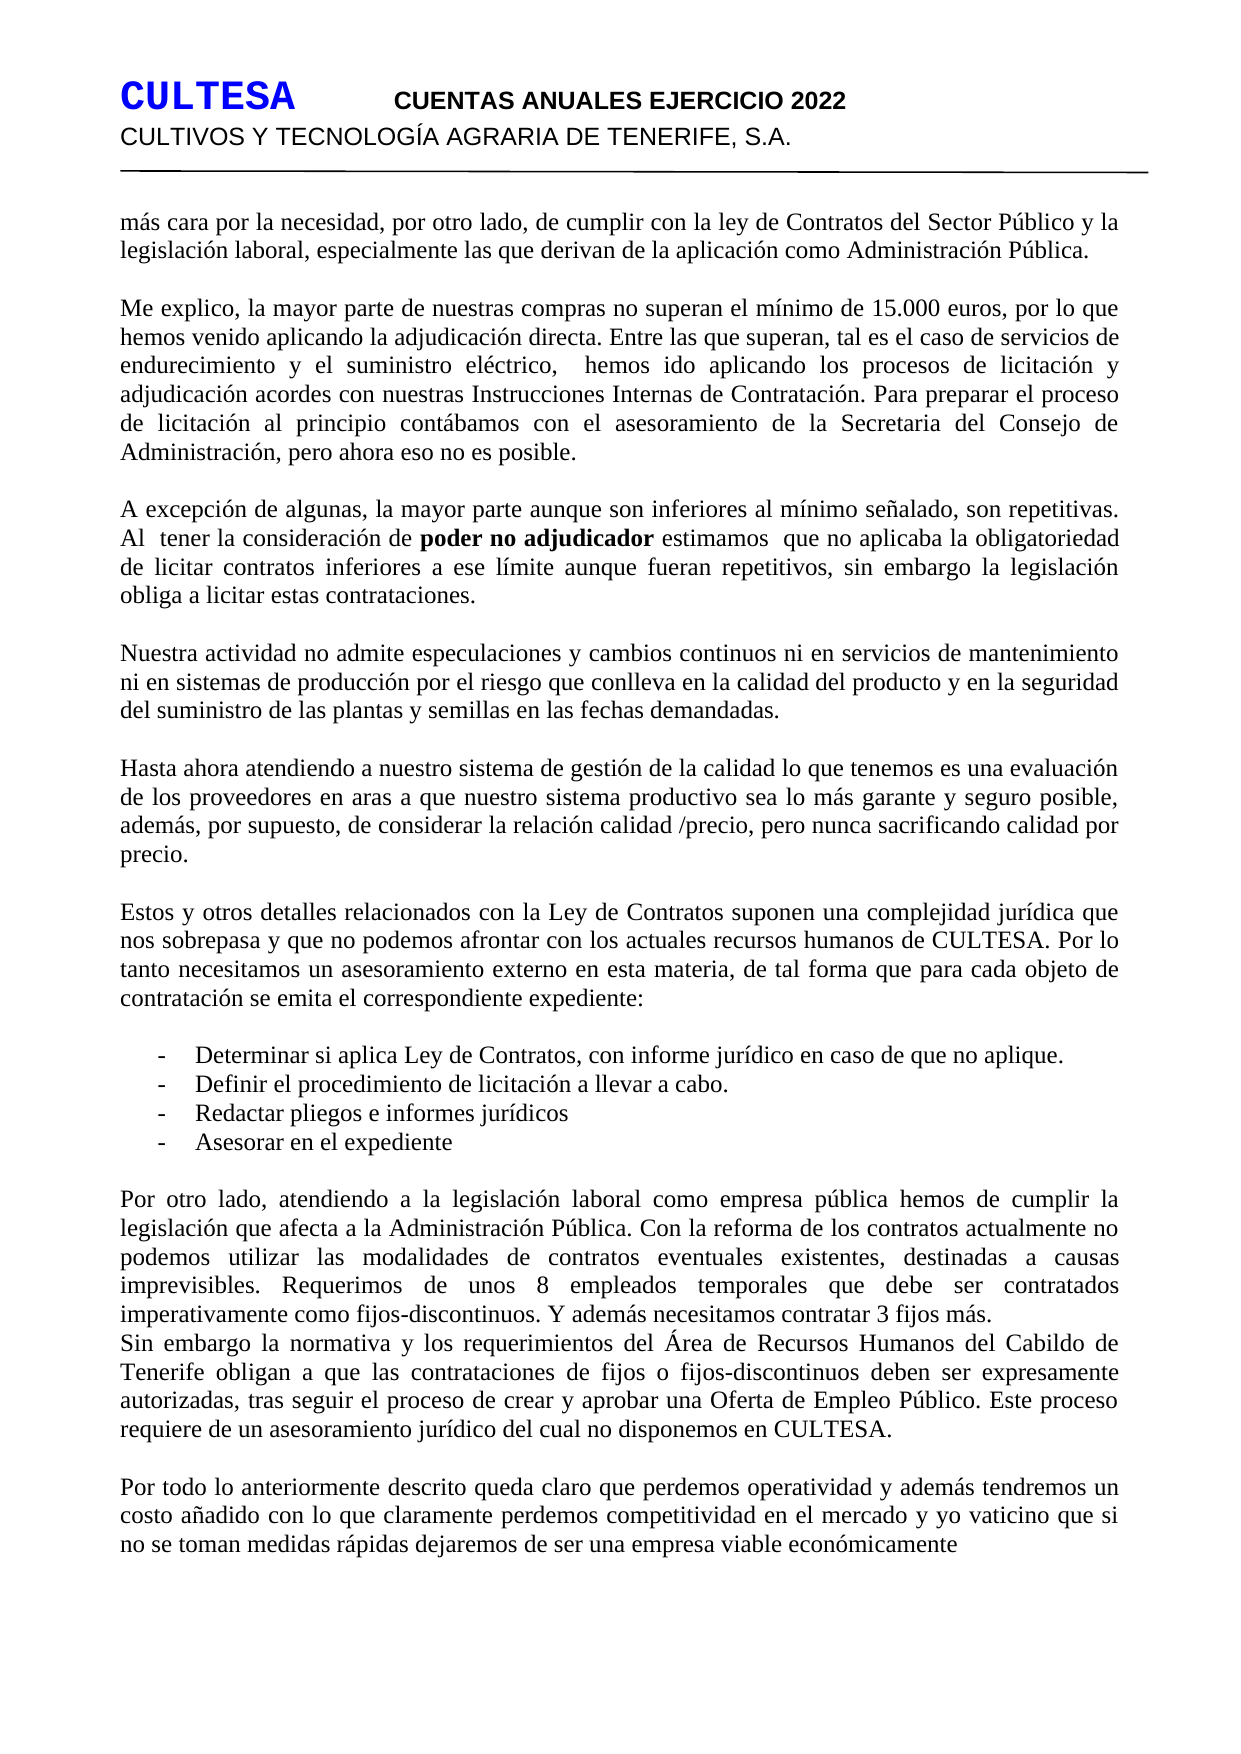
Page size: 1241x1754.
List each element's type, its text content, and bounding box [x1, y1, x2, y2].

text Por otro lado, atendiendo a la legislación laboral como empresa pública hemos de cumplir la legislación que afecta a la Administración Pública. Con la reforma de los contratos actualmente no podemos utilizar las modalidades de contratos eventuales existentes, destinadas a causas imprevisibles. Requerimos de unos 8 empleados temporales que debe ser contratados imperativamente como fijos-discontinuos. Y además necesitamos contratar 3 fijos más. [120, 1184, 1120, 1328]
text Me explico, la mayor parte de nuestras compras no superan el mínimo de 15.000 euros, por lo que hemos venido aplicando la adjudicación directa. Entre las que superan, tal es el caso de servicios de endurecimiento y el suministro eléctrico, hemos ido aplicando los procesos de licitación y adjudicación acordes con nuestras Instrucciones Internas de Contratación. Para preparar el proceso de licitación al principio contábamos con el asesoramiento de la Secretaria del Consejo de Administración, pero ahora eso no es posible. [120, 293, 1120, 466]
text Hasta ahora atendiendo a nuestro sistema de gestión de la calidad lo que tenemos es una evaluación de los proveedores en aras a que nuestro sistema productivo sea lo más garante y seguro posible, además, por supuesto, de considerar la relación calidad /precio, pero nunca sacrificando calidad por precio. [120, 753, 1120, 868]
list Asesorar en el expediente [157, 1127, 1120, 1156]
text Estos y otros detalles relacionados con la Ley de Contratos suponen una complejidad jurídica que nos sobrepasa y que no podemos afrontar con los actuales recursos humanos de CULTESA. Por lo tanto necesitamos un asesoramiento externo en esta materia, de tal forma que para cada objeto de contratación se emita el correspondiente expediente: [120, 897, 1120, 1012]
text Por todo lo anteriormente descrito queda claro que perdemos operatividad y además tendremos un costo añadido con lo que claramente perdemos competitividad en el mercado y yo vaticino que si no se toman medidas rápidas dejaremos de ser una empresa viable económicamente [120, 1472, 1120, 1558]
text más cara por la necesidad, por otro lado, de cumplir con la ley de Contratos del Sector Público y la legislación laboral, especialmente las que derivan de la aplicación como Administración Pública. [120, 207, 1120, 264]
list Definir el procedimiento de licitación a llevar a cabo. [157, 1069, 1120, 1098]
list Determinar si aplica Ley de Contratos, con informe jurídico en caso de que no aplique. [157, 1041, 1120, 1069]
list Redactar pliegos e informes jurídicos [157, 1098, 1120, 1127]
text Nuestra actividad no admite especulaciones y cambios continuos ni en servicios de mantenimiento ni en sistemas de producción por el riesgo que conlleva en la calidad del producto y en la seguridad del suministro de las plantas y semillas en las fechas demandadas. [120, 638, 1120, 724]
text Sin embargo la normativa y los requerimientos del Área de Recursos Humanos del Cabildo de Tenerife obligan a que las contrataciones de fijos o fijos-discontinuos deben ser expresamente autorizadas, tras seguir el proceso de crear y aprobar una Oferta de Empleo Público. Este proceso requiere de un asesoramiento jurídico del cual no disponemos en CULTESA. [120, 1328, 1120, 1443]
text A excepción de algunas, la mayor parte aunque son inferiores al mínimo señalado, son repetitivas. Al tener la consideración de poder no adjudicador estimamos que no aplicaba la obligatoriedad de licitar contratos inferiores a ese límite aunque fueran repetitivos, sin embargo la legislación obliga a licitar estas contrataciones. [120, 494, 1120, 609]
